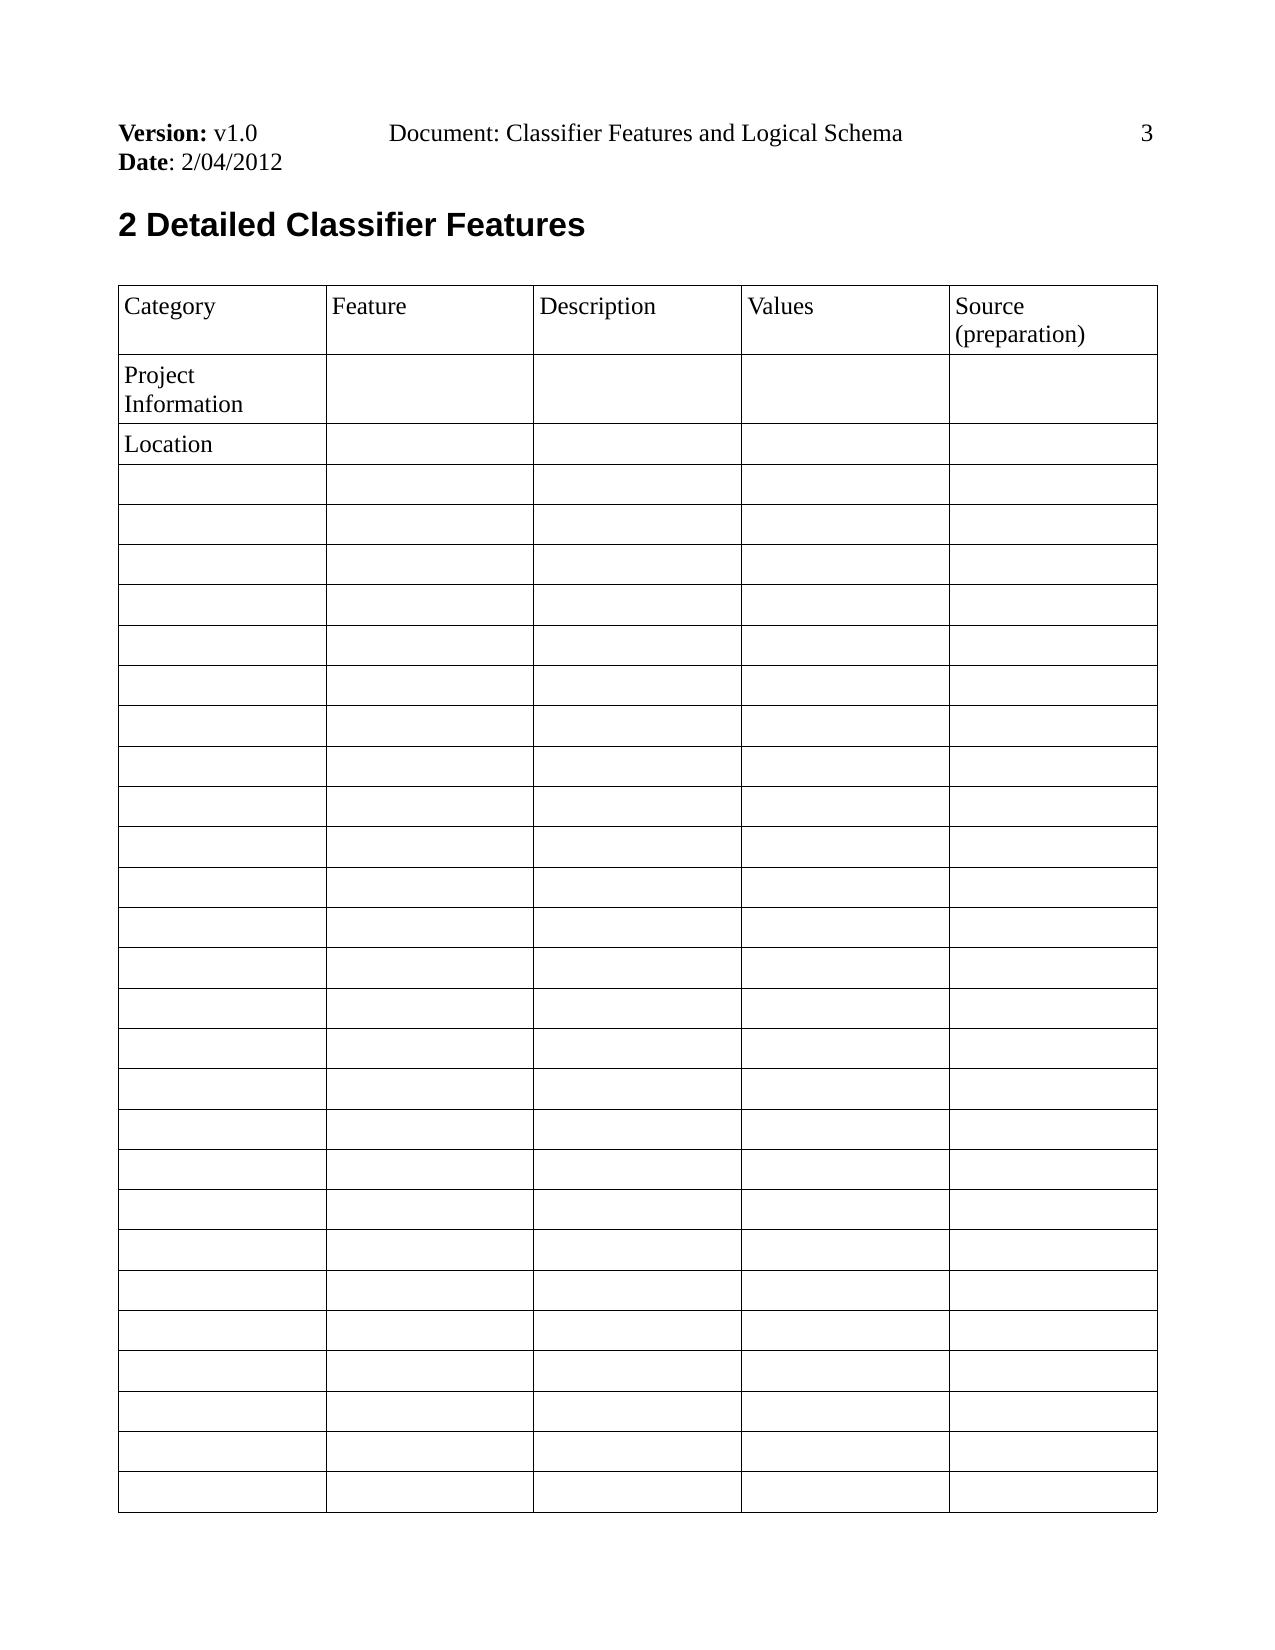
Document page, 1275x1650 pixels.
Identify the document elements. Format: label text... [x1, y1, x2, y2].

table_cell [534, 505, 741, 544]
table_cell [119, 1472, 326, 1512]
table_cell [742, 585, 949, 625]
table_cell [119, 747, 326, 786]
table_header Description [534, 286, 741, 354]
table_cell [950, 868, 1157, 907]
table_cell [950, 545, 1157, 584]
table_cell [327, 1069, 533, 1108]
table_cell [534, 666, 741, 705]
table_cell [119, 465, 326, 504]
table_cell [950, 1472, 1157, 1512]
table_cell [950, 355, 1157, 423]
table_cell [742, 1271, 949, 1310]
table_cell [119, 868, 326, 907]
table_cell [534, 1271, 741, 1310]
table_cell [119, 545, 326, 584]
table_cell [534, 1190, 741, 1229]
table_cell [950, 424, 1157, 463]
table_cell [534, 747, 741, 786]
table_cell [119, 1069, 326, 1108]
table_cell [742, 1150, 949, 1189]
table_cell [950, 1110, 1157, 1149]
table_header Feature [327, 286, 533, 354]
table_cell [950, 1311, 1157, 1350]
table_cell [534, 868, 741, 907]
table_cell [950, 666, 1157, 705]
table_header Values [742, 286, 949, 354]
table_cell [327, 1311, 533, 1350]
table_cell [534, 1029, 741, 1068]
table_cell [327, 355, 533, 423]
table_cell [119, 1392, 326, 1431]
table_cell [742, 868, 949, 907]
table_cell [534, 585, 741, 625]
table_cell [534, 355, 741, 423]
table_cell [119, 505, 326, 544]
table_cell [534, 1069, 741, 1108]
table_cell [119, 989, 326, 1028]
table_cell [950, 1190, 1157, 1229]
table_cell [327, 1271, 533, 1310]
table_cell [742, 1392, 949, 1431]
table_cell [327, 827, 533, 867]
table_cell [534, 1110, 741, 1149]
table_cell [742, 626, 949, 665]
table_cell [742, 747, 949, 786]
table_cell [119, 1110, 326, 1149]
table_cell [742, 1069, 949, 1108]
table_cell [534, 827, 741, 867]
table_cell [950, 827, 1157, 867]
table_cell [950, 1432, 1157, 1471]
table_cell [119, 1190, 326, 1229]
subtitle 2 Detailed Classifier Features [118, 205, 1157, 244]
table_cell [950, 706, 1157, 746]
table_cell [327, 1110, 533, 1149]
table_cell [742, 355, 949, 423]
table_cell [119, 585, 326, 625]
table_cell [742, 1029, 949, 1068]
table_cell [534, 424, 741, 463]
table_cell [327, 424, 533, 463]
table_cell [327, 787, 533, 826]
table_cell [742, 1311, 949, 1350]
table_cell [327, 1150, 533, 1189]
table_cell [742, 465, 949, 504]
table_cell [742, 948, 949, 987]
table_cell [327, 747, 533, 786]
table_cell [742, 1351, 949, 1391]
table_cell [742, 706, 949, 746]
table_cell [742, 827, 949, 867]
table_cell [742, 1230, 949, 1270]
table_cell [119, 908, 326, 947]
table_cell [950, 1230, 1157, 1270]
table_cell [119, 1432, 326, 1471]
table_cell Project Information [119, 355, 326, 423]
table_cell [119, 666, 326, 705]
table_cell [534, 465, 741, 504]
table_cell [742, 1190, 949, 1229]
table_cell [327, 989, 533, 1028]
table_cell [534, 545, 741, 584]
table_cell [950, 505, 1157, 544]
table_cell [950, 626, 1157, 665]
table_cell Location [119, 424, 326, 463]
table_cell [742, 1110, 949, 1149]
table_cell [327, 948, 533, 987]
table_cell [119, 626, 326, 665]
table_cell [534, 1230, 741, 1270]
table_cell [534, 787, 741, 826]
table_cell [742, 787, 949, 826]
table_cell [534, 948, 741, 987]
table_header Source (preparation) [950, 286, 1157, 354]
table_cell [327, 1029, 533, 1068]
table_cell [327, 1230, 533, 1270]
table_cell [119, 827, 326, 867]
table_cell [327, 626, 533, 665]
table_cell [327, 465, 533, 504]
table_cell [119, 1230, 326, 1270]
table_cell [119, 706, 326, 746]
table_cell [742, 505, 949, 544]
table_cell [534, 1472, 741, 1512]
table_cell [950, 948, 1157, 987]
table_cell [950, 1150, 1157, 1189]
table_cell [950, 989, 1157, 1028]
table_cell [327, 1432, 533, 1471]
table_cell [327, 706, 533, 746]
table_cell [950, 1271, 1157, 1310]
table_cell [950, 747, 1157, 786]
table_cell [742, 1472, 949, 1512]
table_cell [534, 1351, 741, 1391]
table_cell [327, 545, 533, 584]
table_cell [534, 626, 741, 665]
table_cell [742, 989, 949, 1028]
table_cell [327, 505, 533, 544]
table_cell [119, 1271, 326, 1310]
table_cell [327, 868, 533, 907]
table_cell [327, 1190, 533, 1229]
table_cell [327, 1472, 533, 1512]
table_cell [950, 1069, 1157, 1108]
table_cell [534, 908, 741, 947]
table_cell [327, 908, 533, 947]
table_cell [534, 706, 741, 746]
table_cell [327, 1351, 533, 1391]
table_cell [534, 1150, 741, 1189]
table_cell [534, 989, 741, 1028]
table_cell [950, 1392, 1157, 1431]
table_cell [534, 1392, 741, 1431]
table_cell [534, 1432, 741, 1471]
table_cell [950, 908, 1157, 947]
table_cell [119, 1029, 326, 1068]
table_cell [119, 1311, 326, 1350]
table_header Category [119, 286, 326, 354]
table_cell [742, 908, 949, 947]
table_cell [950, 787, 1157, 826]
table_cell [950, 1351, 1157, 1391]
table_cell [327, 585, 533, 625]
table_cell [950, 585, 1157, 625]
table_cell [742, 666, 949, 705]
table_cell [742, 545, 949, 584]
table_cell [327, 1392, 533, 1431]
table_cell [742, 424, 949, 463]
table_cell [742, 1432, 949, 1471]
table_cell [534, 1311, 741, 1350]
table_cell [950, 465, 1157, 504]
table_cell [119, 787, 326, 826]
table_cell [950, 1029, 1157, 1068]
table_cell [119, 1150, 326, 1189]
table_cell [119, 948, 326, 987]
table_cell [327, 666, 533, 705]
table_cell [119, 1351, 326, 1391]
